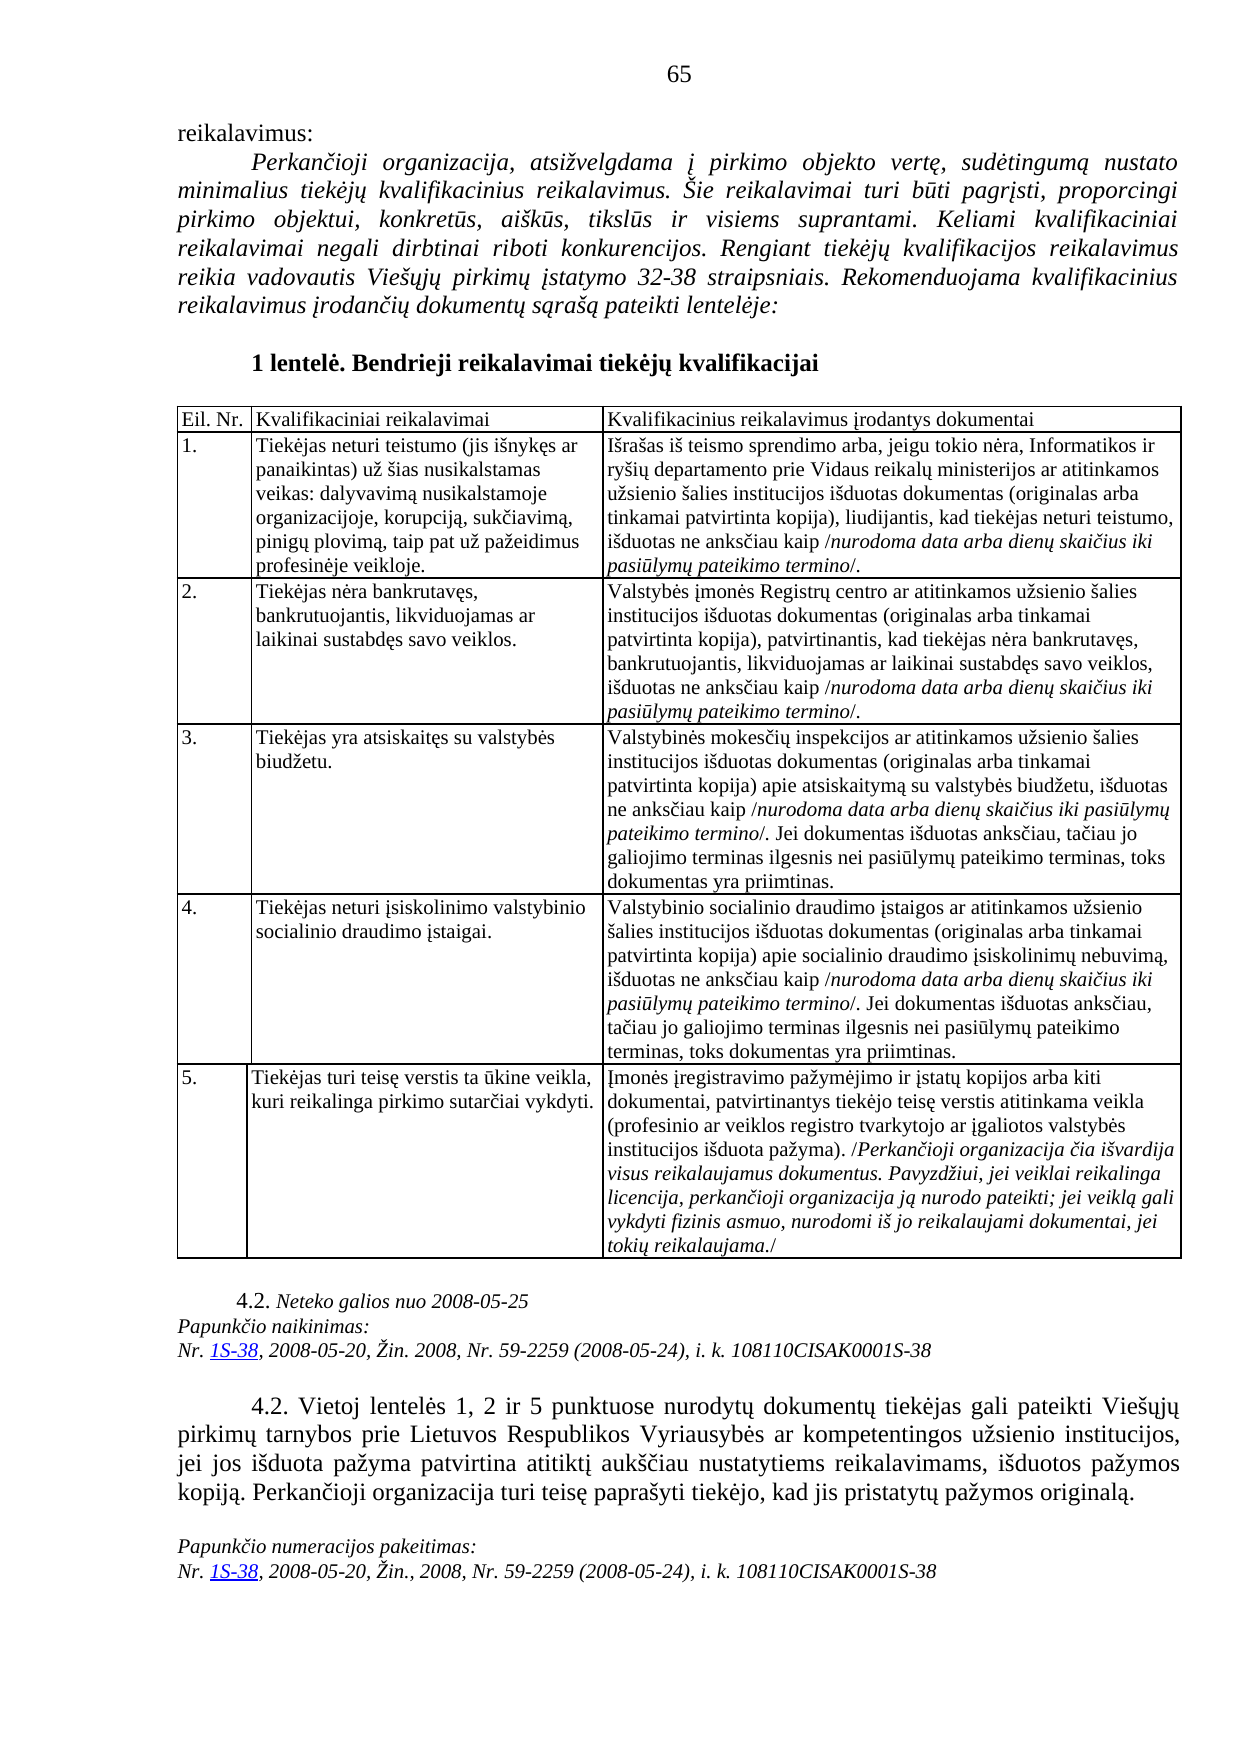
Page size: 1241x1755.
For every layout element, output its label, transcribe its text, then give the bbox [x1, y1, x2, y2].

table_cell Valstybinio socialinio draudimo įstaigos ar atitinkamos užsienio šalies institucijos išduotas dokumentas (originalas arba tinkamai patvirtinta kopija) apie socialinio draudimo įsiskolinimų nebuvimą, išduotas ne anksčiau kaip /nurodoma data arba dienų skaičius iki pasiūlymų pateikimo termino/. Jei dokumentas išduotas anksčiau, tačiau jo galiojimo terminas ilgesnis nei pasiūlymų pateikimo terminas, toks dokumentas yra priimtinas. [604, 895, 1180, 1063]
table_cell 3. [178, 725, 251, 893]
text Papunkčio naikinimas: [177, 1314, 1181, 1338]
table_cell Valstybės įmonės Registrų centro ar atitinkamos užsienio šalies institucijos išduotas dokumentas (originalas arba tinkamai patvirtinta kopija), patvirtinantis, kad tiekėjas nėra bankrutavęs, bankrutuojantis, likviduojamas ar laikinai sustabdęs savo veiklos, išduotas ne anksčiau kaip /nurodoma data arba dienų skaičius iki pasiūlymų pateikimo termino/. [604, 579, 1180, 723]
text Nr. 1S-38, 2008-05-20, Žin. 2008, Nr. 59-2259 (2008-05-24), i. k. 108110CISAK0001S-38 [177, 1338, 1181, 1362]
table_header Eil. Nr. [178, 407, 251, 431]
table_cell 5. [178, 1065, 246, 1257]
table_cell 2. [178, 579, 251, 723]
text 1 lentelė. Bendrieji reikalavimai tiekėjų kvalifikacijai [177, 348, 1181, 377]
table_cell Tiekėjas neturi teistumo (jis išnykęs ar panaikintas) už šias nusikalstamas veikas: dalyvavimą nusikalstamoje organizacijoje, korupciją, sukčiavimą, pinigų plovimą, taip pat už pažeidimus profesinėje veikloje. [252, 433, 602, 577]
table_cell Tiekėjas neturi įsiskolinimo valstybinio socialinio draudimo įstaigai. [252, 895, 602, 1063]
table_cell Valstybinės mokesčių inspekcijos ar atitinkamos užsienio šalies institucijos išduotas dokumentas (originalas arba tinkamai patvirtinta kopija) apie atsiskaitymą su valstybės biudžetu, išduotas ne anksčiau kaip /nurodoma data arba dienų skaičius iki pasiūlymų pateikimo termino/. Jei dokumentas išduotas anksčiau, tačiau jo galiojimo terminas ilgesnis nei pasiūlymų pateikimo terminas, toks dokumentas yra priimtinas. [604, 725, 1180, 893]
table_cell Įmonės įregistravimo pažymėjimo ir įstatų kopijos arba kiti dokumentai, patvirtinantys tiekėjo teisę verstis atitinkama veikla (profesinio ar veiklos registro tvarkytojo ar įgaliotos valstybės institucijos išduota pažyma). /Perkančioji organizacija čia išvardija visus reikalaujamus dokumentus. Pavyzdžiui, jei veiklai reikalinga licencija, perkančioji organizacija ją nurodo pateikti; jei veiklą gali vykdyti fizinis asmuo, nurodomi iš jo reikalaujami dokumentai, jei tokių reikalaujama./ [604, 1065, 1180, 1257]
table_cell 4. [178, 895, 251, 1063]
text Perkančioji organizacija, atsižvelgdama į pirkimo objekto vertę, sudėtingumą nustato minimalius tiekėjų kvalifikacinius reikalavimus. Šie reikalavimai turi būti pagrįsti, proporcingi pirkimo objektui, konkretūs, aiškūs, tikslūs ir visiems suprantami. Keliami kvalifikaciniai reikalavimai negali dirbtinai riboti konkurencijos. Rengiant tiekėjų kvalifikacijos reikalavimus reikia vadovautis Viešųjų pirkimų įstatymo 32-38 straipsniais. Rekomenduojama kvalifikacinius reikalavimus įrodančių dokumentų sąrašą pateikti lentelėje: [177, 147, 1181, 319]
text 4.2. Vietoj lentelės 1, 2 ir 5 punktuose nurodytų dokumentų tiekėjas gali pateikti Viešųjų pirkimų tarnybos prie Lietuvos Respublikos Vyriausybės ar kompetentingos užsienio institucijos, jei jos išduota pažyma patvirtina atitiktį aukščiau nustatytiems reikalavimams, išduotos pažymos kopiją. Perkančioji organizacija turi teisę paprašyti tiekėjo, kad jis pristatytų pažymos originalą. [177, 1391, 1181, 1506]
table_cell Tiekėjas yra atsiskaitęs su valstybės biudžetu. [252, 725, 602, 893]
text Papunkčio numeracijos pakeitimas: [177, 1534, 1181, 1558]
table_cell 1. [178, 433, 251, 577]
text Nr. 1S-38, 2008-05-20, Žin., 2008, Nr. 59-2259 (2008-05-24), i. k. 108110CISAK0001S-38 [177, 1558, 1181, 1583]
text reikalavimus: [177, 118, 1181, 147]
table_cell Išrašas iš teismo sprendimo arba, jeigu tokio nėra, Informatikos ir ryšių departamento prie Vidaus reikalų ministerijos ar atitinkamos užsienio šalies institucijos išduotas dokumentas (originalas arba tinkamai patvirtinta kopija), liudijantis, kad tiekėjas neturi teistumo, išduotas ne anksčiau kaip /nurodoma data arba dienų skaičius iki pasiūlymų pateikimo termino/. [604, 433, 1180, 577]
table_cell Tiekėjas nėra bankrutavęs, bankrutuojantis, likviduojamas ar laikinai sustabdęs savo veiklos. [252, 579, 602, 723]
table_cell Tiekėjas turi teisę verstis ta ūkine veikla, kuri reikalinga pirkimo sutarčiai vykdyti. [248, 1065, 602, 1257]
table_header Kvalifikaciniai reikalavimai [252, 407, 602, 431]
table_header Kvalifikacinius reikalavimus įrodantys dokumentai [604, 407, 1180, 431]
text 4.2. Neteko galios nuo 2008-05-25 [177, 1287, 1181, 1314]
